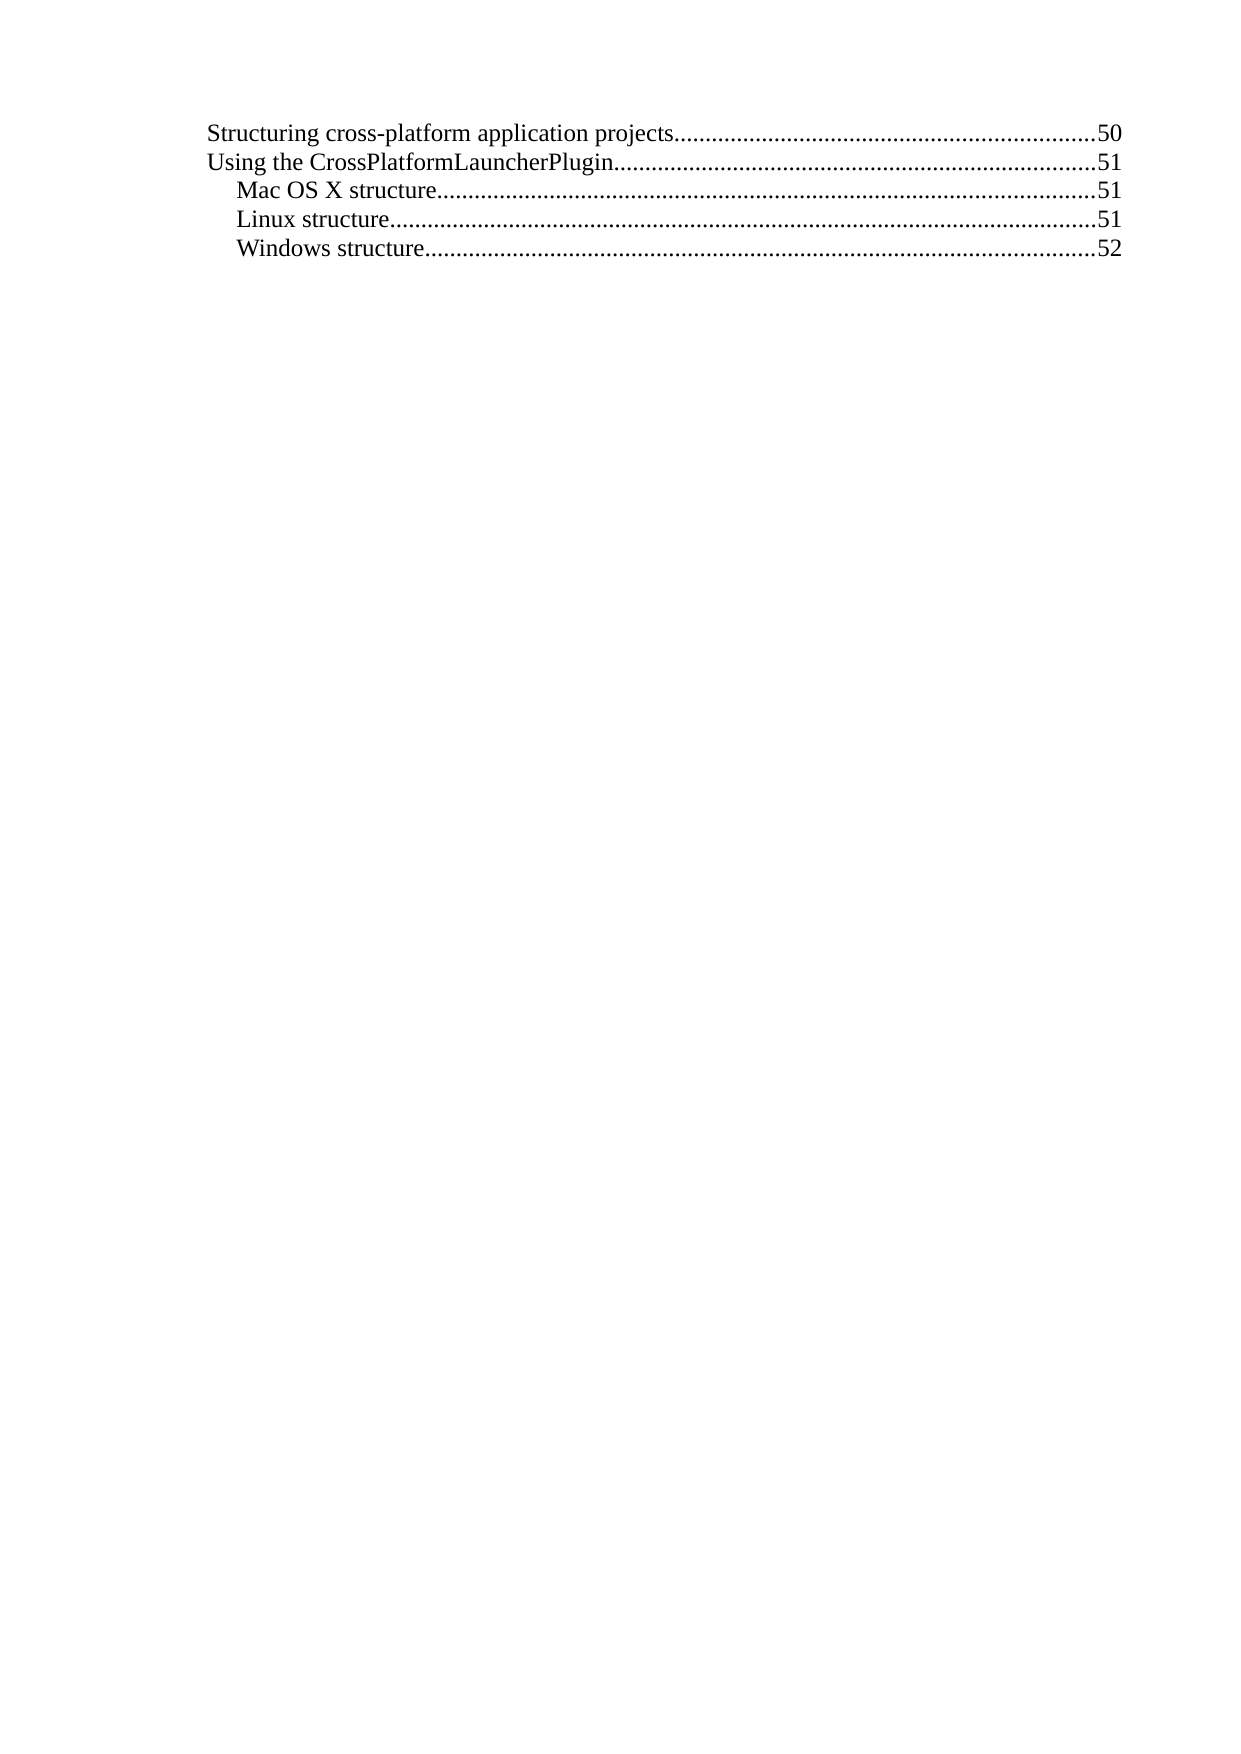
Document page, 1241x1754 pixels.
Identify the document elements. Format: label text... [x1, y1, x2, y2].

text Using the CrossPlatformLauncherPlugin 51 [207, 147, 1122, 176]
text Windows structure 52 [236, 233, 1122, 262]
text Structuring cross-platform application projects 50 [207, 118, 1122, 147]
text Linux structure 51 [236, 204, 1122, 233]
text Mac OS X structure 51 [236, 176, 1122, 204]
